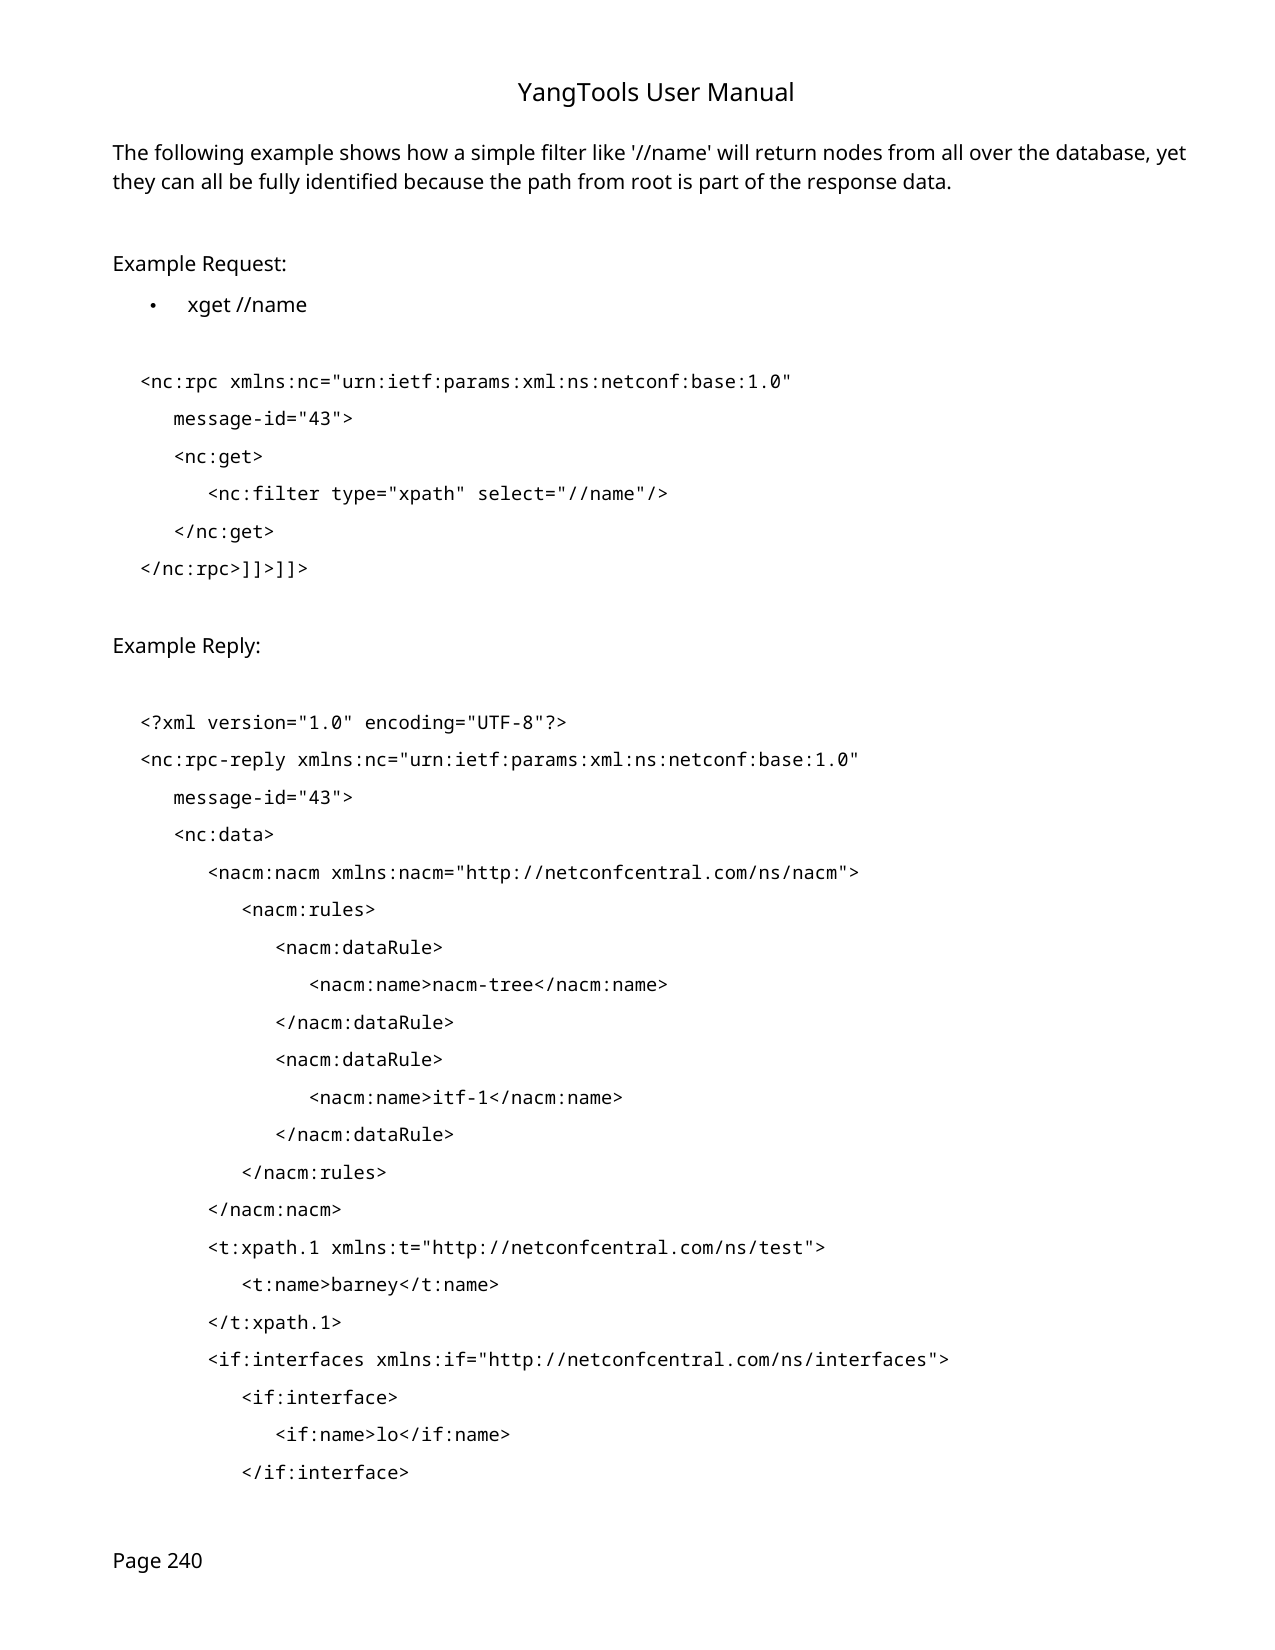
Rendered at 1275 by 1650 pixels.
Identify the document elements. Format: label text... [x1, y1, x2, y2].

list xget //name [150, 290, 1200, 318]
text <nacm:name>nacm-tree</nacm:name> [139, 972, 1200, 997]
text <nacm:nacm xmlns:nacm="http://netconfcentral.com/ns/nacm"> [139, 859, 1200, 885]
text message-id="43"> [139, 406, 1200, 431]
text </nacm:rules> [139, 1159, 1200, 1185]
text </t:xpath.1> [139, 1309, 1200, 1335]
text <t:name>barney</t:name> [139, 1272, 1200, 1297]
text </nacm:dataRule> [139, 1009, 1200, 1035]
text <if:interfaces xmlns:if="http://netconfcentral.com/ns/interfaces"> [139, 1347, 1200, 1372]
text <nc:rpc-reply xmlns:nc="urn:ietf:params:xml:ns:netconf:base:1.0" [139, 747, 1200, 772]
text <if:name>lo</if:name> [139, 1422, 1200, 1447]
text </nacm:nacm> [139, 1197, 1200, 1222]
text <nacm:dataRule> [139, 1047, 1200, 1072]
text <nacm:rules> [139, 897, 1200, 922]
text </nacm:dataRule> [139, 1122, 1200, 1147]
text message-id="43"> [139, 784, 1200, 810]
text Example Request: [112, 249, 1200, 277]
text <if:interface> [139, 1384, 1200, 1410]
text <nacm:dataRule> [139, 934, 1200, 960]
text <nc:filter type="xpath" select="//name"/> [139, 481, 1200, 506]
text <t:xpath.1 xmlns:t="http://netconfcentral.com/ns/test"> [139, 1234, 1200, 1260]
text Example Reply: [112, 631, 1200, 659]
text </nc:get> [139, 518, 1200, 544]
text </nc:rpc>]]>]]> [139, 556, 1200, 581]
text <nc:rpc xmlns:nc="urn:ietf:params:xml:ns:netconf:base:1.0" [139, 368, 1200, 394]
text </if:interface> [139, 1459, 1200, 1485]
text <nc:get> [139, 443, 1200, 469]
text <nc:data> [139, 822, 1200, 847]
text <?xml version="1.0" encoding="UTF-8"?> [139, 709, 1200, 735]
text <nacm:name>itf-1</nacm:name> [139, 1084, 1200, 1110]
text The following example shows how a simple filter like '//name' will return nodes from all over the database, yet they can all be fully identified because the path from root is part of the response data. [112, 138, 1200, 195]
